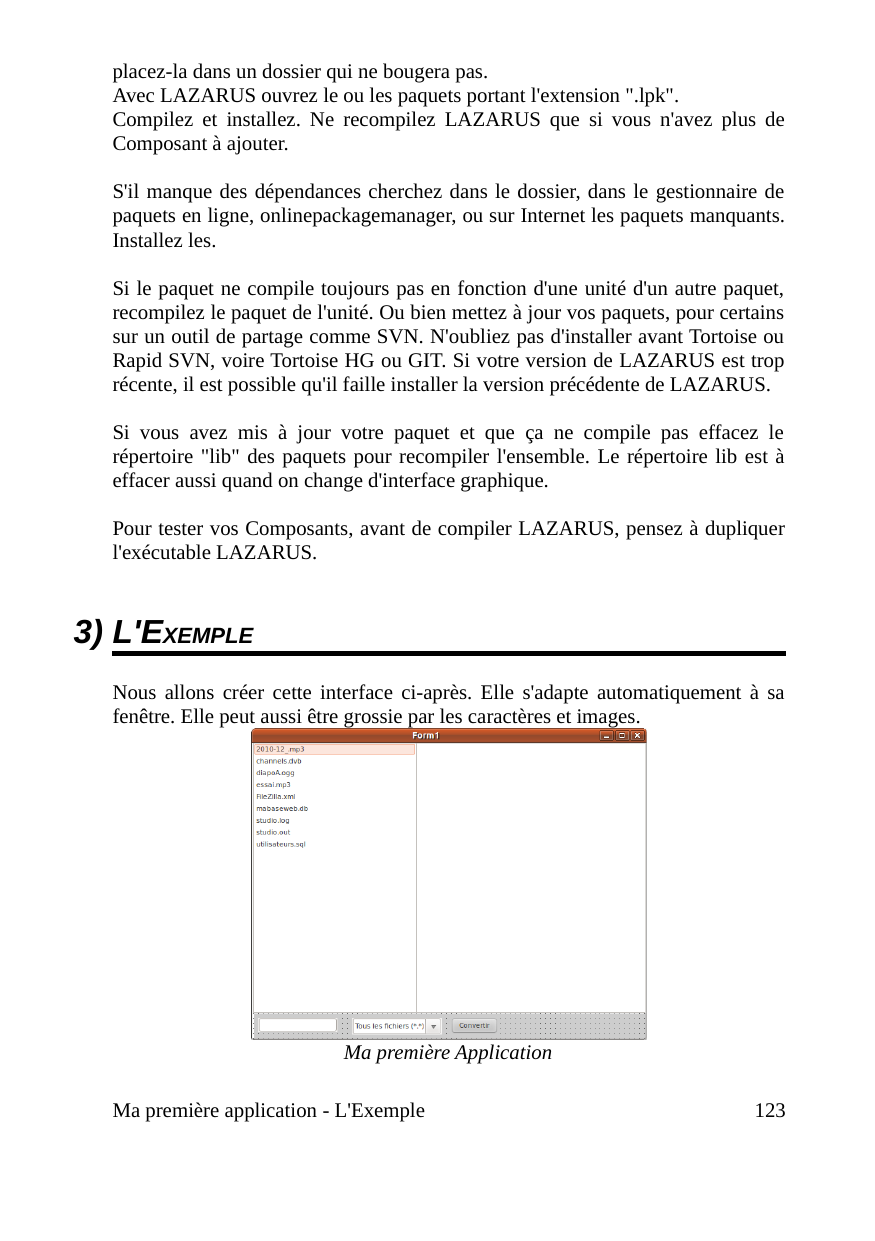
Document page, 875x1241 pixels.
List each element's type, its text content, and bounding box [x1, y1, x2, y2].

text placez-la dans un dossier qui ne bougera pas. [112, 59, 786, 83]
picture [251, 728, 647, 1040]
text Pour tester vos Composants, avant de compiler LAZARUS, pensez à dupliquer l'exécutable LAZARUS. [112, 516, 786, 564]
text Ma première Application [112, 1040, 786, 1064]
text Avec LAZARUS ouvrez le ou les paquets portant l'extension ".lpk". [112, 83, 786, 107]
text S'il manque des dépendances cherchez dans le dossier, dans le gestionnaire de paquets en ligne, onlinepackagemanager, ou sur Internet les paquets manquants. Installez les. [112, 179, 786, 252]
subtitle L'Exemple [112, 612, 786, 651]
text Si le paquet ne compile toujours pas en fonction d'une unité d'un autre paquet, recompilez le paquet de l'unité. Ou bien mettez à jour vos paquets, pour certains sur un outil de partage comme SVN. N'oubliez pas d'installer avant Tortoise ou Rapid SVN, voire Tortoise HG ou GIT. Si votre version de LAZARUS est trop récente, il est possible qu'il faille installer la version précédente de LAZARUS. [112, 276, 786, 396]
text Compilez et installez. Ne recompilez LAZARUS que si vous n'avez plus de Composant à ajouter. [112, 107, 786, 155]
text Nous allons créer cette interface ci-après. Elle s'adapte automatiquement à sa fenêtre. Elle peut aussi être grossie par les caractères et images. [112, 680, 786, 728]
text Si vous avez mis à jour votre paquet et que ça ne compile pas effacez le répertoire "lib" des paquets pour recompiler l'ensemble. Le répertoire lib est à effacer aussi quand on change d'interface graphique. [112, 420, 786, 492]
